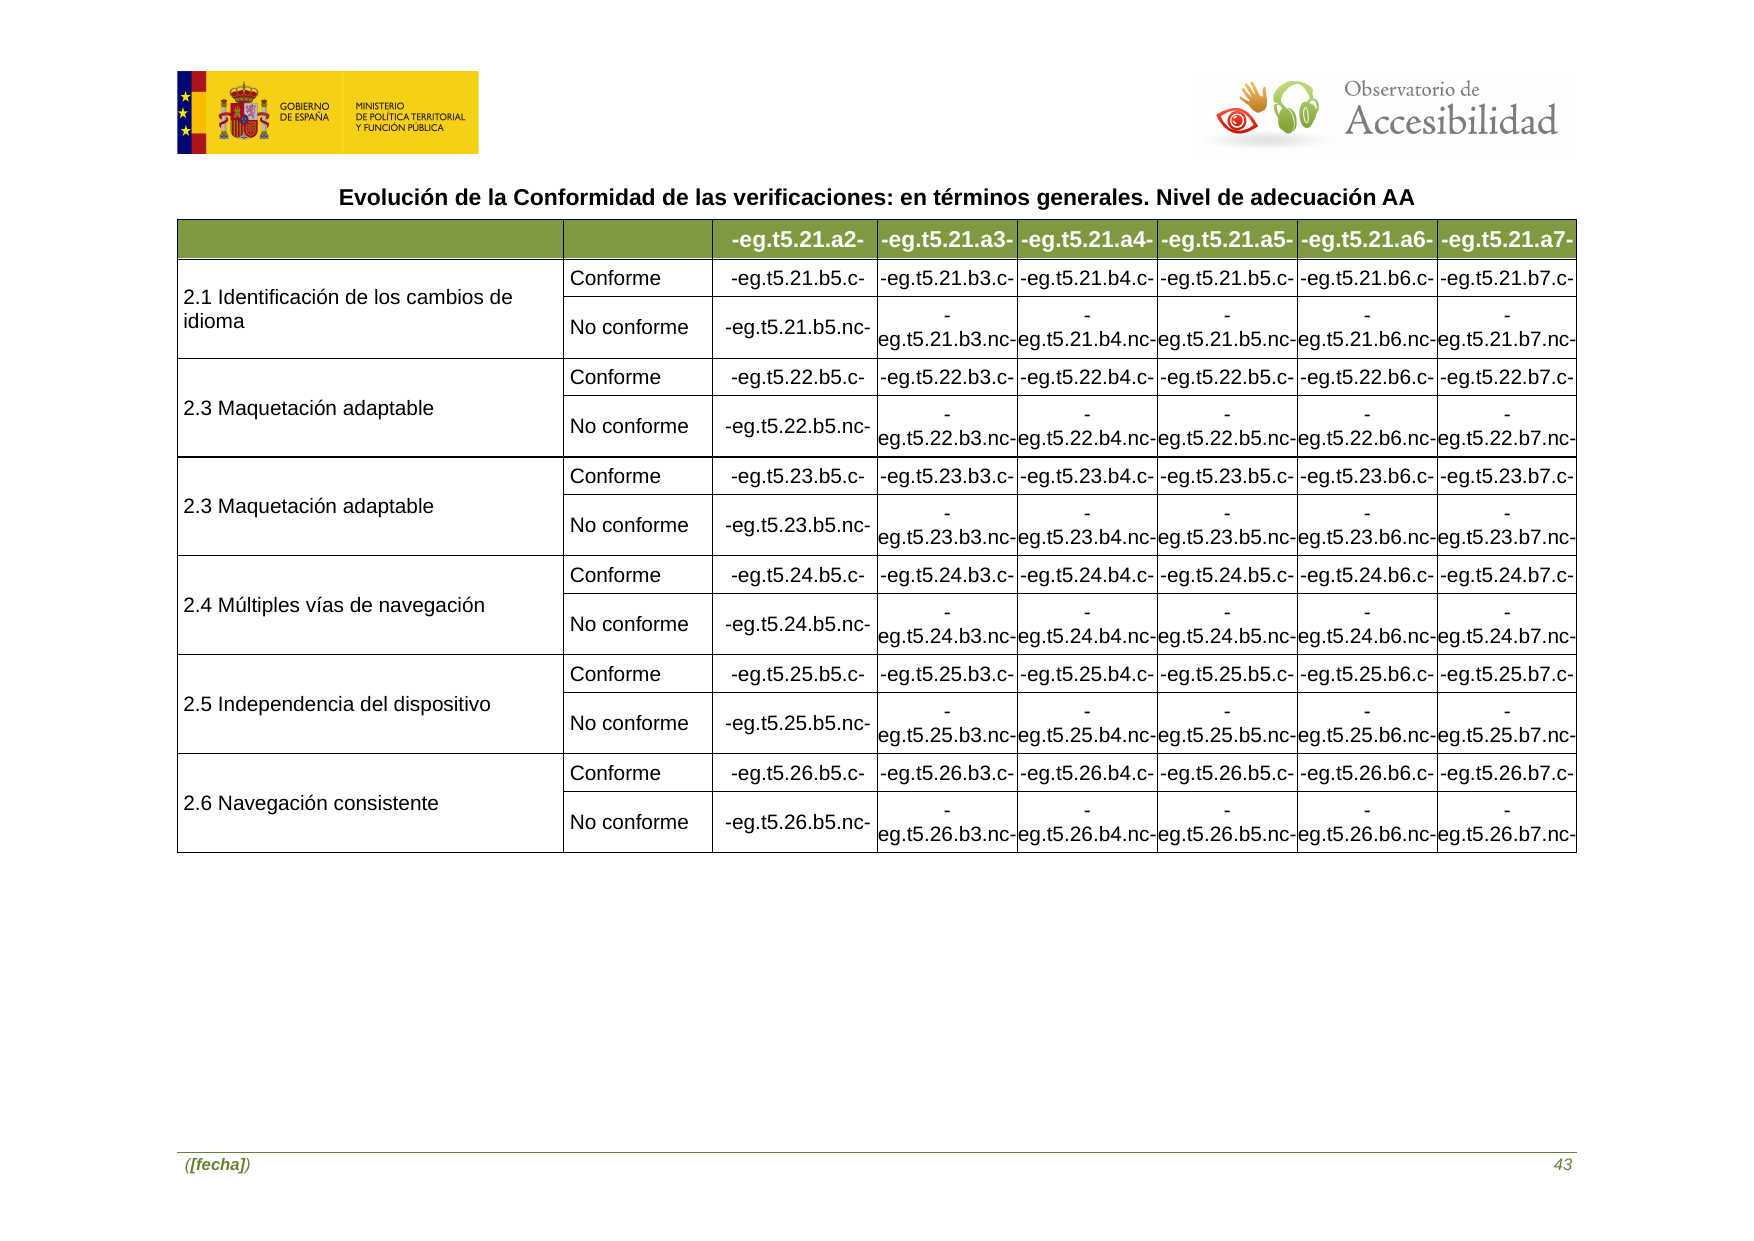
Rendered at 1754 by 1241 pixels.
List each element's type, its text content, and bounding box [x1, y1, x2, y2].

table_cell No conforme [564, 495, 712, 555]
table_cell -eg.t5.23.b5.nc- [713, 495, 877, 555]
table_cell -eg.t5.26.b6.nc- [1298, 792, 1437, 852]
picture [177, 71, 479, 154]
table_cell -eg.t5.25.b7.nc- [1438, 693, 1576, 753]
table_cell -eg.t5.24.b3.c- [878, 556, 1017, 593]
table_cell Conforme [564, 260, 712, 296]
table_cell -eg.t5.26.b6.c- [1298, 754, 1437, 791]
table_cell Conforme [564, 754, 712, 791]
table_cell -eg.t5.25.b3.c- [878, 655, 1017, 692]
table_cell -eg.t5.22.b6.nc- [1298, 396, 1437, 456]
table_cell 2.4 Múltiples vías de navegación [178, 556, 563, 654]
table_cell -eg.t5.22.b6.c- [1298, 359, 1437, 395]
text Evolución de la Conformidad de las verificaciones: en términos generales. Nivel de adecuación AA [177, 184, 1577, 211]
table_cell 2.3 Maquetación adaptable [178, 359, 563, 456]
table_cell -eg.t5.24.b5.nc- [713, 594, 877, 654]
table_cell -eg.t5.22.b5.nc- [1158, 396, 1297, 456]
table_cell -eg.t5.26.b5.c- [1158, 754, 1297, 791]
table_header [178, 220, 563, 258]
table_cell -eg.t5.25.b4.nc- [1018, 693, 1157, 753]
table_header -eg.t5.21.a7- [1438, 220, 1576, 258]
table_cell -eg.t5.24.b7.c- [1438, 556, 1576, 593]
table_cell -eg.t5.21.b3.nc- [878, 297, 1017, 357]
table_header -eg.t5.21.a2- [713, 220, 877, 258]
table_header -eg.t5.21.a6- [1298, 220, 1437, 258]
table_cell 2.3 Maquetación adaptable [178, 458, 563, 555]
table_cell -eg.t5.23.b4.nc- [1018, 495, 1157, 555]
table_cell -eg.t5.21.b5.c- [713, 260, 877, 296]
table_cell -eg.t5.22.b7.c- [1438, 359, 1576, 395]
table_cell 2.6 Navegación consistente [178, 754, 563, 852]
table_cell -eg.t5.21.b3.c- [878, 260, 1017, 296]
table_cell -eg.t5.23.b3.c- [878, 458, 1017, 494]
picture [1196, 72, 1572, 154]
table_cell -eg.t5.22.b5.nc- [713, 396, 877, 456]
table_cell Conforme [564, 359, 712, 395]
table_cell -eg.t5.25.b5.nc- [1158, 693, 1297, 753]
table_cell -eg.t5.26.b4.c- [1018, 754, 1157, 791]
table_cell -eg.t5.23.b5.c- [713, 458, 877, 494]
table_cell No conforme [564, 594, 712, 654]
table_header -eg.t5.21.a4- [1018, 220, 1157, 258]
table_cell -eg.t5.24.b4.nc- [1018, 594, 1157, 654]
table_cell -eg.t5.22.b4.c- [1018, 359, 1157, 395]
table_cell -eg.t5.25.b4.c- [1018, 655, 1157, 692]
table_cell -eg.t5.24.b7.nc- [1438, 594, 1576, 654]
table_cell -eg.t5.24.b3.nc- [878, 594, 1017, 654]
table_cell 2.1 Identificación de los cambios de idioma [178, 260, 563, 357]
table_cell -eg.t5.21.b5.nc- [1158, 297, 1297, 357]
table_cell No conforme [564, 297, 712, 357]
table_cell No conforme [564, 396, 712, 456]
table_cell -eg.t5.21.b4.nc- [1018, 297, 1157, 357]
table_cell -eg.t5.26.b3.nc- [878, 792, 1017, 852]
table_cell -eg.t5.22.b3.nc- [878, 396, 1017, 456]
table_cell -eg.t5.25.b6.c- [1298, 655, 1437, 692]
table_header -eg.t5.21.a5- [1158, 220, 1297, 258]
table_cell -eg.t5.23.b6.nc- [1298, 495, 1437, 555]
table_cell -eg.t5.25.b7.c- [1438, 655, 1576, 692]
table_cell -eg.t5.23.b3.nc- [878, 495, 1017, 555]
table_cell -eg.t5.23.b7.nc- [1438, 495, 1576, 555]
table_cell Conforme [564, 655, 712, 692]
table_cell -eg.t5.24.b6.c- [1298, 556, 1437, 593]
table_cell -eg.t5.22.b4.nc- [1018, 396, 1157, 456]
table_cell -eg.t5.24.b5.nc- [1158, 594, 1297, 654]
table_cell -eg.t5.23.b5.c- [1158, 458, 1297, 494]
table_cell -eg.t5.22.b7.nc- [1438, 396, 1576, 456]
table_cell Conforme [564, 556, 712, 593]
table_cell -eg.t5.23.b5.nc- [1158, 495, 1297, 555]
table_cell -eg.t5.22.b3.c- [878, 359, 1017, 395]
table_cell -eg.t5.26.b5.nc- [713, 792, 877, 852]
table_cell -eg.t5.26.b4.nc- [1018, 792, 1157, 852]
table_cell -eg.t5.26.b7.c- [1438, 754, 1576, 791]
table_cell -eg.t5.24.b4.c- [1018, 556, 1157, 593]
table_cell -eg.t5.25.b3.nc- [878, 693, 1017, 753]
table_cell -eg.t5.21.b5.c- [1158, 260, 1297, 296]
table_cell -eg.t5.22.b5.c- [1158, 359, 1297, 395]
table_cell -eg.t5.21.b7.c- [1438, 260, 1576, 296]
table_cell -eg.t5.24.b5.c- [1158, 556, 1297, 593]
table_cell -eg.t5.21.b4.c- [1018, 260, 1157, 296]
table_cell -eg.t5.26.b5.nc- [1158, 792, 1297, 852]
table_cell -eg.t5.21.b5.nc- [713, 297, 877, 357]
table_cell -eg.t5.23.b7.c- [1438, 458, 1576, 494]
table_cell No conforme [564, 792, 712, 852]
table_cell -eg.t5.26.b3.c- [878, 754, 1017, 791]
table_cell -eg.t5.25.b6.nc- [1298, 693, 1437, 753]
table_cell -eg.t5.26.b5.c- [713, 754, 877, 791]
table_cell -eg.t5.25.b5.nc- [713, 693, 877, 753]
table_cell -eg.t5.23.b6.c- [1298, 458, 1437, 494]
table_cell -eg.t5.21.b6.nc- [1298, 297, 1437, 357]
table_cell -eg.t5.25.b5.c- [1158, 655, 1297, 692]
table_cell -eg.t5.26.b7.nc- [1438, 792, 1576, 852]
table_cell Conforme [564, 458, 712, 494]
table_cell -eg.t5.21.b6.c- [1298, 260, 1437, 296]
table_cell -eg.t5.24.b6.nc- [1298, 594, 1437, 654]
table_cell 2.5 Independencia del dispositivo [178, 655, 563, 753]
table_cell -eg.t5.25.b5.c- [713, 655, 877, 692]
table_cell No conforme [564, 693, 712, 753]
table_cell -eg.t5.22.b5.c- [713, 359, 877, 395]
table_cell -eg.t5.24.b5.c- [713, 556, 877, 593]
table_header -eg.t5.21.a3- [878, 220, 1017, 258]
table_header [564, 220, 712, 258]
table_cell -eg.t5.21.b7.nc- [1438, 297, 1576, 357]
table_cell -eg.t5.23.b4.c- [1018, 458, 1157, 494]
